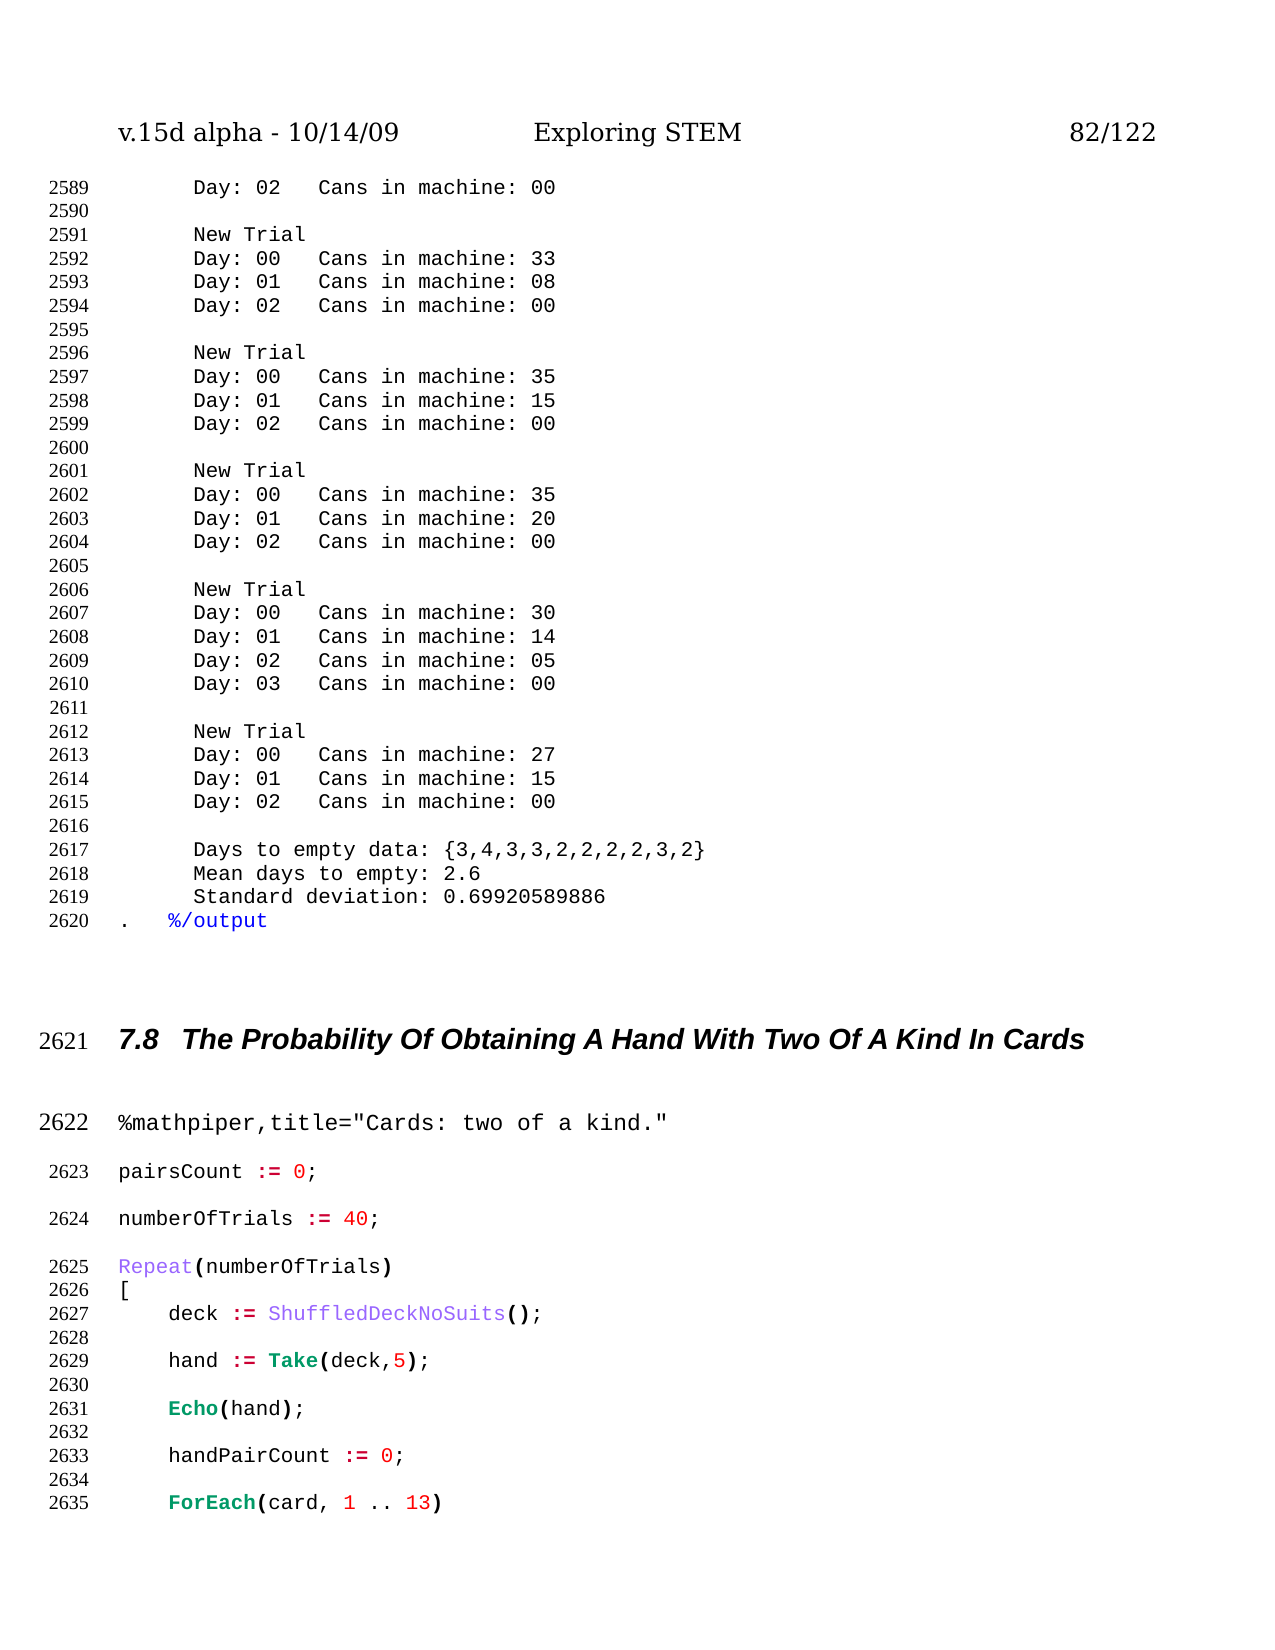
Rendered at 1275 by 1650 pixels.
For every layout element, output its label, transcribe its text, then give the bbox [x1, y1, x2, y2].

text Day: 00 Cans in machine: 30 [118, 602, 1157, 626]
text Day: 02 Cans in machine: 00 [118, 295, 1157, 319]
text hand := Take(deck,5); [118, 1350, 1157, 1374]
text Echo(hand); [118, 1398, 1157, 1421]
text Day: 01 Cans in machine: 08 [118, 271, 1157, 295]
text Day: 03 Cans in machine: 00 [118, 673, 1157, 697]
text Day: 02 Cans in machine: 05 [118, 650, 1157, 673]
text Repeat(numberOfTrials) [118, 1256, 1157, 1279]
text Day: 01 Cans in machine: 15 [118, 389, 1157, 413]
text ForEach(card, 1 .. 13) [118, 1492, 1157, 1516]
subtitle The Probability Of Obtaining A Hand With Two Of A Kind In Cards [118, 1022, 1157, 1055]
text Day: 00 Cans in machine: 35 [118, 484, 1157, 508]
text Day: 01 Cans in machine: 14 [118, 626, 1157, 650]
text Mean days to empty: 2.6 [118, 862, 1157, 886]
text numberOfTrials := 40; [118, 1208, 1157, 1232]
text Day: 01 Cans in machine: 15 [118, 768, 1157, 792]
text New Trial [118, 224, 1157, 248]
text Day: 01 Cans in machine: 20 [118, 508, 1157, 531]
text New Trial [118, 579, 1157, 602]
text Day: 02 Cans in machine: 00 [118, 792, 1157, 815]
text Day: 02 Cans in machine: 00 [118, 413, 1157, 437]
text %mathpiper,title="Cards: two of a kind." [118, 1112, 1157, 1137]
text New Trial [118, 721, 1157, 744]
text . %/output [118, 910, 1157, 933]
text New Trial [118, 461, 1157, 484]
text Days to empty data: {3,4,3,3,2,2,2,2,3,2} [118, 839, 1157, 862]
text Day: 00 Cans in machine: 35 [118, 366, 1157, 389]
text Day: 00 Cans in machine: 33 [118, 248, 1157, 271]
text pairsCount := 0; [118, 1161, 1157, 1185]
text deck := ShuffledDeckNoSuits(); [118, 1303, 1157, 1327]
text handPairCount := 0; [118, 1445, 1157, 1468]
text Day: 02 Cans in machine: 00 [118, 177, 1157, 200]
text Standard deviation: 0.69920589886 [118, 886, 1157, 910]
text New Trial [118, 342, 1157, 366]
text [ [118, 1279, 1157, 1303]
text Day: 02 Cans in machine: 00 [118, 531, 1157, 555]
text Day: 00 Cans in machine: 27 [118, 744, 1157, 768]
